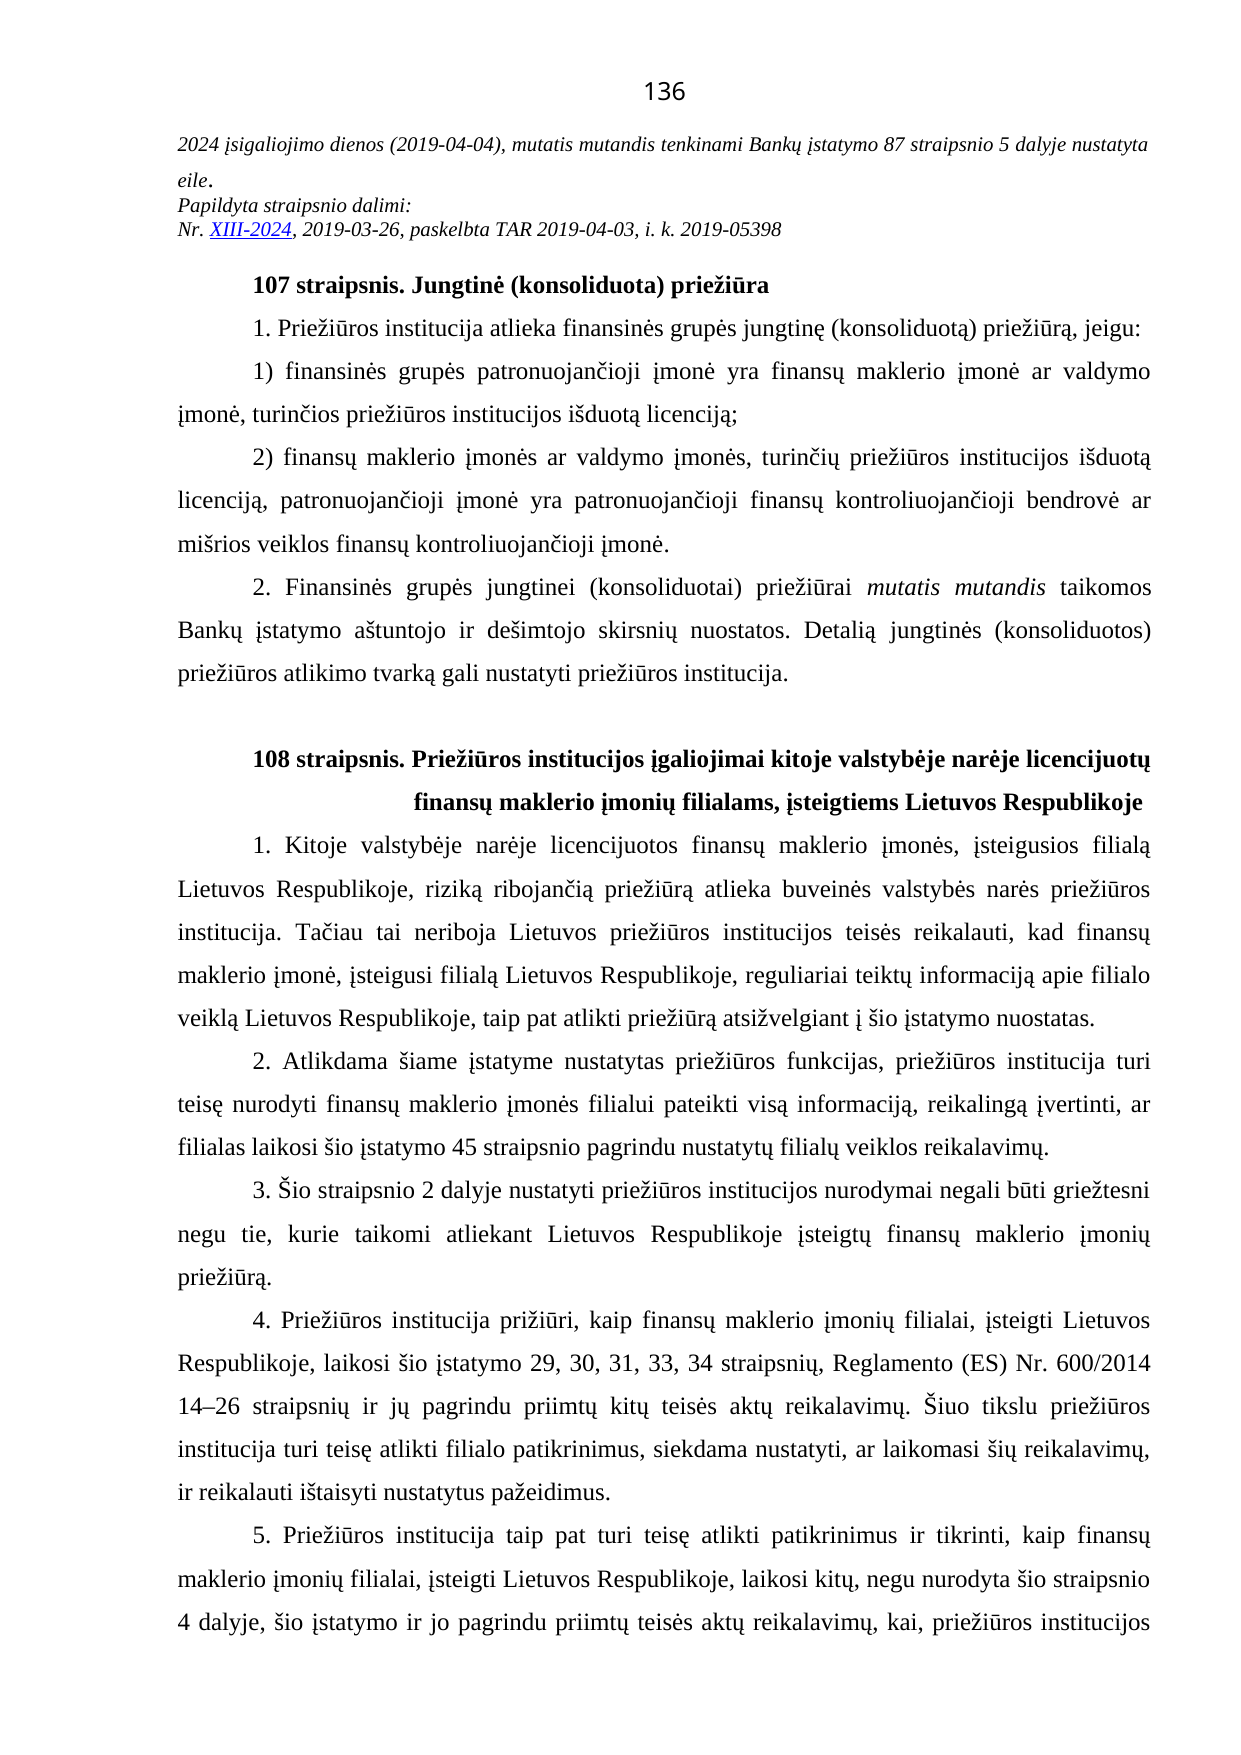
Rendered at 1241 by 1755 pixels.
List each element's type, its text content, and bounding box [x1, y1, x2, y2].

text 2. Finansinės grupės jungtinei (konsoliduotai) priežiūrai mutatis mutandis taikomos Bankų įstatymo aštuntojo ir dešimtojo skirsnių nuostatos. Detalią jungtinės (konsoliduotos) priežiūros atlikimo tvarką gali nustatyti priežiūros institucija. [177, 572, 1152, 687]
text 5. Priežiūros institucija taip pat turi teisę atlikti patikrinimus ir tikrinti, kaip finansų maklerio įmonių filialai, įsteigti Lietuvos Respublikoje, laikosi kitų, negu nurodyta šio straipsnio 4 dalyje, šio įstatymo ir jo pagrindu priimtų teisės aktų reikalavimų, kai, priežiūros institucijos [177, 1521, 1152, 1636]
text Papildyta straipsnio dalimi: [177, 193, 1152, 217]
text 2024 įsigaliojimo dienos (2019-04-04), mutatis mutandis tenkinami Bankų įstatymo 87 straipsnio 5 dalyje nustatyta eile. [177, 118, 1152, 193]
text 2) finansų maklerio įmonės ar valdymo įmonės, turinčių priežiūros institucijos išduotą licenciją, patronuojančioji įmonė yra patronuojančioji finansų kontroliuojančioji bendrovė ar mišrios veiklos finansų kontroliuojančioji įmonė. [177, 442, 1152, 557]
text 1. Priežiūros institucija atlieka finansinės grupės jungtinę (konsoliduotą) priežiūrą, jeigu: [177, 313, 1152, 342]
text 3. Šio straipsnio 2 dalyje nustatyti priežiūros institucijos nurodymai negali būti griežtesni negu tie, kurie taikomi atliekant Lietuvos Respublikoje įsteigtų finansų maklerio įmonių priežiūrą. [177, 1176, 1152, 1291]
text 4. Priežiūros institucija prižiūri, kaip finansų maklerio įmonių filialai, įsteigti Lietuvos Respublikoje, laikosi šio įstatymo 29, 30, 31, 33, 34 straipsnių, Reglamento (ES) Nr. 600/2014 14–26 straipsnių ir jų pagrindu priimtų kitų teisės aktų reikalavimų. Šiuo tikslu priežiūros institucija turi teisę atlikti filialo patikrinimus, siekdama nustatyti, ar laikomasi šių reikalavimų, ir reikalauti ištaisyti nustatytus pažeidimus. [177, 1305, 1152, 1506]
text Nr. XIII-2024, 2019-03-26, paskelbta TAR 2019-04-03, i. k. 2019-05398 [177, 217, 1152, 241]
text 1. Kitoje valstybėje narėje licencijuotos finansų maklerio įmonės, įsteigusios filialą Lietuvos Respublikoje, riziką ribojančią priežiūrą atlieka buveinės valstybės narės priežiūros institucija. Tačiau tai neriboja Lietuvos priežiūros institucijos teisės reikalauti, kad finansų maklerio įmonė, įsteigusi filialą Lietuvos Respublikoje, reguliariai teiktų informaciją apie filialo veiklą Lietuvos Respublikoje, taip pat atlikti priežiūrą atsižvelgiant į šio įstatymo nuostatas. [177, 831, 1152, 1032]
text 2. Atlikdama šiame įstatyme nustatytas priežiūros funkcijas, priežiūros institucija turi teisę nurodyti finansų maklerio įmonės filialui pateikti visą informaciją, reikalingą įvertinti, ar filialas laikosi šio įstatymo 45 straipsnio pagrindu nustatytų filialų veiklos reikalavimų. [177, 1046, 1152, 1161]
text 108 straipsnis. Priežiūros institucijos įgaliojimai kitoje valstybėje narėje licencijuotų finansų maklerio įmonių filialams, įsteigtiems Lietuvos Respublikoje [252, 744, 1152, 816]
text 107 straipsnis. Jungtinė (konsoliduota) priežiūra [177, 270, 1152, 299]
text 1) finansinės grupės patronuojančioji įmonė yra finansų maklerio įmonė ar valdymo įmonė, turinčios priežiūros institucijos išduotą licenciją; [177, 356, 1152, 428]
